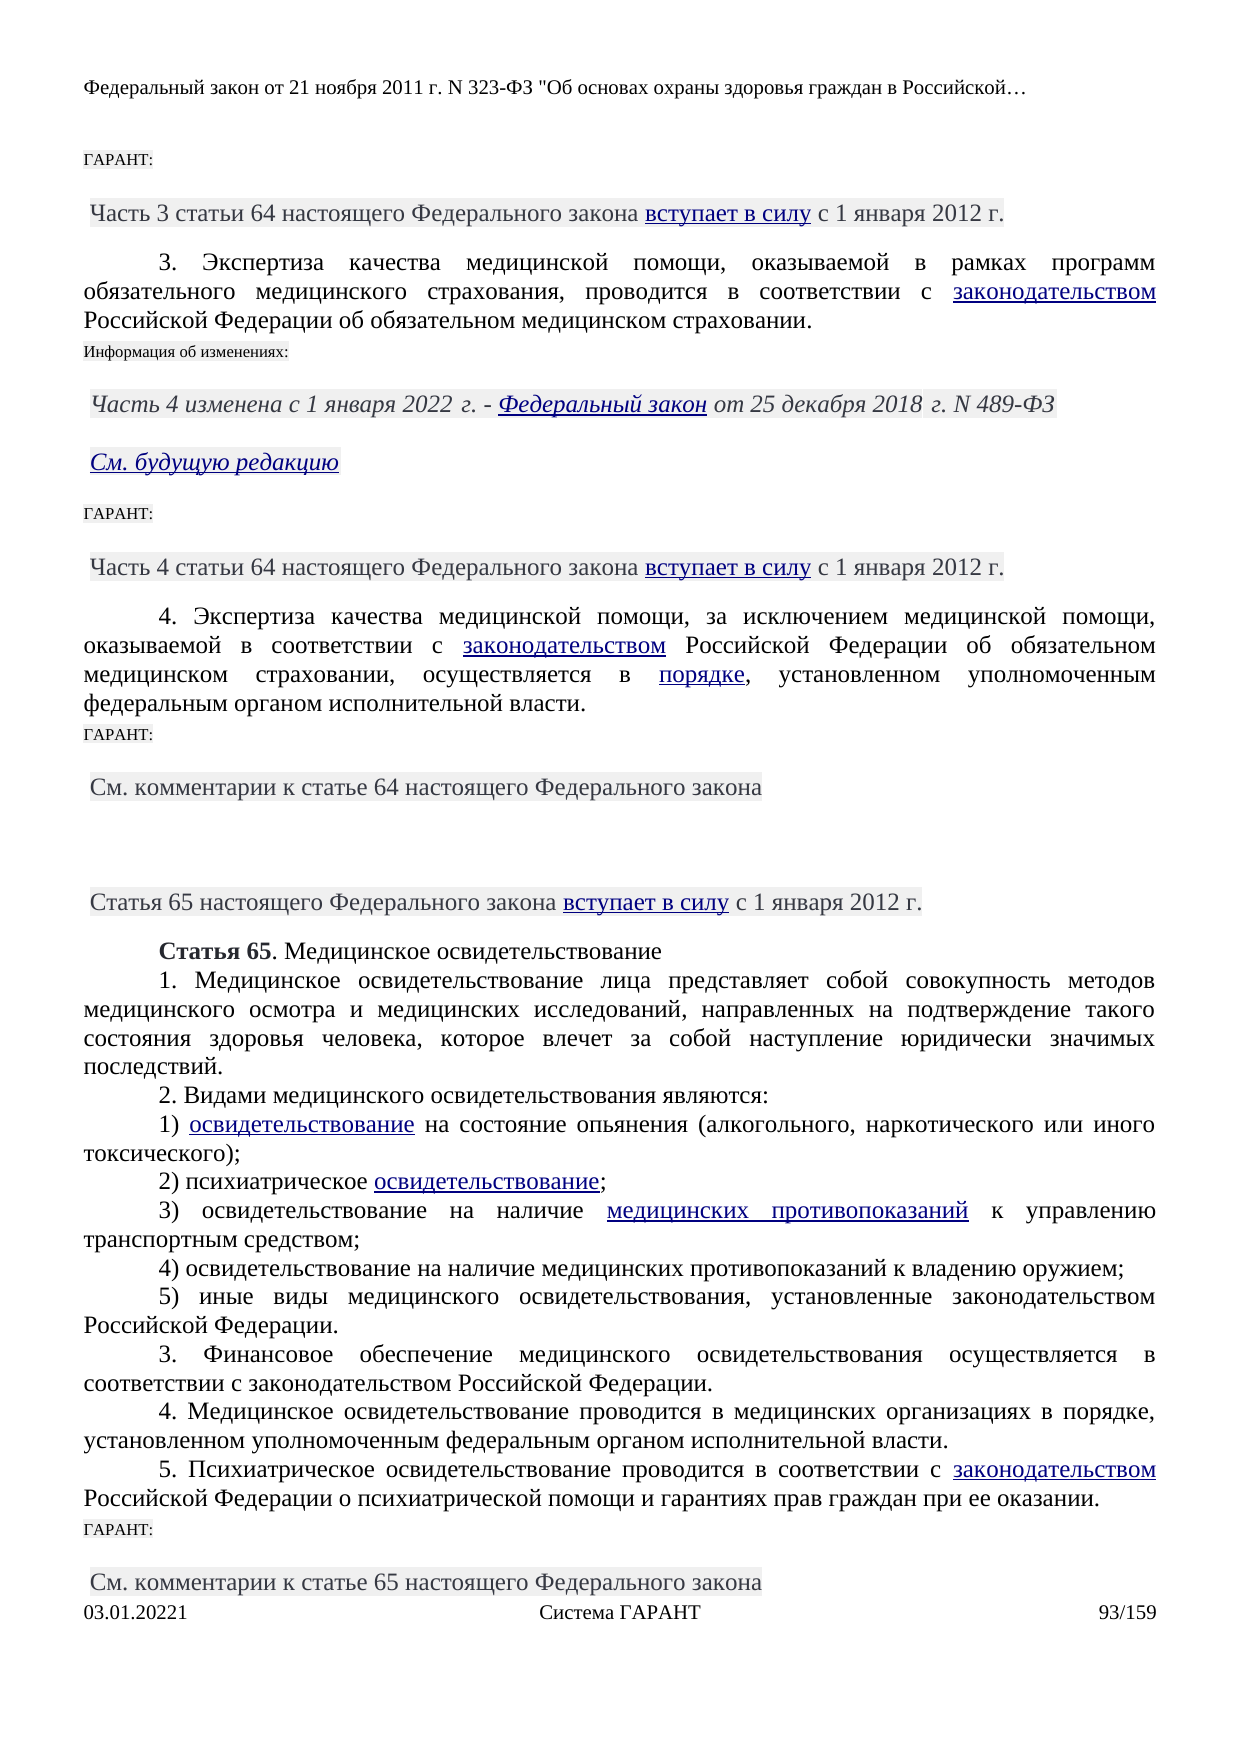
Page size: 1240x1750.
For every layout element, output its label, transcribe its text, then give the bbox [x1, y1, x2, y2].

text 5) иные виды медицинского освидетельствования, установленные законодательством Российской Федерации. [83, 1281, 1156, 1339]
text 3. Финансовое обеспечение медицинского освидетельствования осуществляется в соответствии с законодательством Российской Федерации. [83, 1339, 1156, 1396]
text 1) освидетельствование на состояние опьянения (алкогольного, наркотического или иного токсического); [83, 1109, 1156, 1166]
text 3) освидетельствование на наличие медицинских противопоказаний к управлению транспортным средством; [83, 1195, 1156, 1253]
text См. комментарии к статье 65 настоящего Федерального закона [83, 1567, 1156, 1596]
text 1. Медицинское освидетельствование лица представляет собой совокупность методов медицинского осмотра и медицинских исследований, направленных на подтверждение такого состояния здоровья человека, которое влечет за собой наступление юридически значимых последствий. [83, 965, 1156, 1080]
text ГАРАНТ: [83, 1519, 1156, 1538]
text Часть 4 изменена с 1 января 2022 г. - Федеральный закон от 25 декабря 2018 г. N 489-ФЗ [83, 389, 1156, 418]
text 4. Экспертиза качества медицинской помощи, за исключением медицинской помощи, оказываемой в соответствии с законодательством Российской Федерации об обязательном медицинском страховании, осуществляется в порядке, установленном уполномоченным федеральным органом исполнительной власти. [83, 601, 1156, 716]
text 3. Экспертиза качества медицинской помощи, оказываемой в рамках программ обязательного медицинского страхования, проводится в соответствии с законодательством Российской Федерации об обязательном медицинском страховании. [83, 247, 1156, 334]
text ГАРАНТ: [83, 724, 1156, 743]
text ГАРАНТ: [83, 504, 1156, 523]
text Информация об изменениях: [83, 341, 1156, 361]
text Статья 65 настоящего Федерального закона вступает в силу с 1 января 2012 г. [83, 887, 1156, 916]
text См. комментарии к статье 64 настоящего Федерального закона [83, 772, 1156, 801]
text 2) психиатрическое освидетельствование; [83, 1166, 1156, 1195]
text См. будущую редакцию [83, 447, 1156, 475]
text 5. Психиатрическое освидетельствование проводится в соответствии с законодательством Российской Федерации о психиатрической помощи и гарантиях прав граждан при ее оказании. [83, 1454, 1156, 1511]
text 4. Медицинское освидетельствование проводится в медицинских организациях в порядке, установленном уполномоченным федеральным органом исполнительной власти. [83, 1396, 1156, 1454]
text Часть 4 статьи 64 настоящего Федерального закона вступает в силу с 1 января 2012 г. [83, 552, 1156, 581]
text 4) освидетельствование на наличие медицинских противопоказаний к владению оружием; [83, 1253, 1156, 1281]
text Статья 65. Медицинское освидетельствование [158, 936, 1156, 965]
text 2. Видами медицинского освидетельствования являются: [83, 1080, 1156, 1109]
text Часть 3 статьи 64 настоящего Федерального закона вступает в силу с 1 января 2012 г. [83, 198, 1156, 227]
text ГАРАНТ: [83, 150, 1156, 169]
